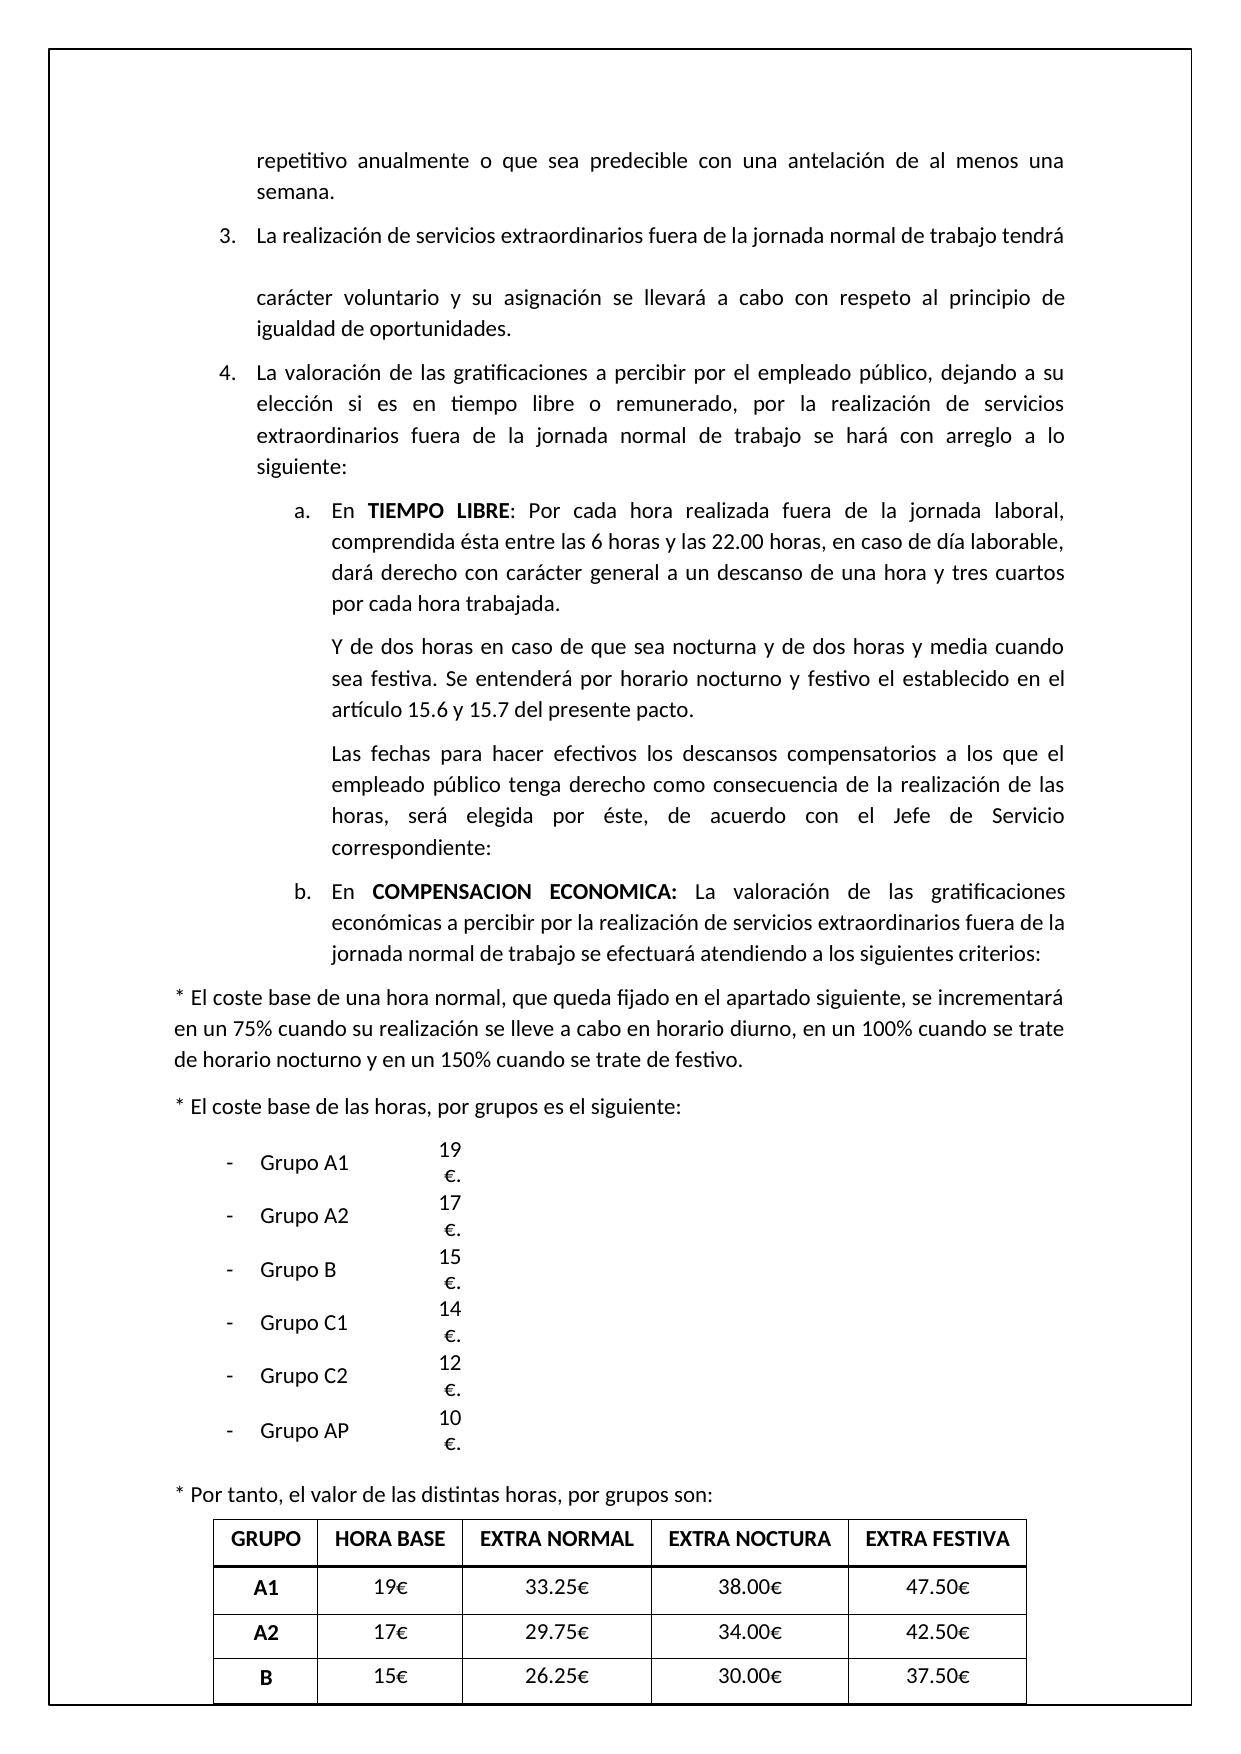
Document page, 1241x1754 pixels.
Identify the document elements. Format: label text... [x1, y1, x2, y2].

table_cell 29.75€ [463, 1615, 651, 1658]
text * El coste base de las horas, por grupos es el siguiente: [174, 1094, 1066, 1120]
table_cell - Grupo A2 [54, 1190, 415, 1243]
table_cell - Grupo C2 [54, 1350, 415, 1404]
table_cell 12€. [415, 1350, 1066, 1404]
table_cell - Grupo C1 [54, 1296, 415, 1350]
table_header HORA BASE [318, 1520, 462, 1565]
text repetitivo anualmente o que sea predecible con una antelación de al menos una semana. [256, 146, 1066, 205]
table_cell 17€ [318, 1615, 462, 1658]
table_cell 15€. [415, 1243, 1066, 1296]
table_cell 30.00€ [652, 1659, 848, 1703]
table_cell A1 [214, 1568, 317, 1614]
table_header GRUPO [214, 1520, 317, 1565]
table_cell - Grupo B [54, 1243, 415, 1296]
table_cell 15€ [318, 1659, 462, 1703]
text Y de dos horas en caso de que sea nocturna y de dos horas y media cuando sea festiva. Se entenderá por horario nocturno y festivo el establecido en el artículo 15.6 y 15.7 del presente pacto. [331, 632, 1066, 723]
text * Por tanto, el valor de las distintas horas, por grupos son: [174, 1481, 1066, 1507]
text Las fechas para hacer efectivos los descansos compensatorios a los que el empleado público tenga derecho como consecuencia de la realización de las horas, será elegida por éste, de acuerdo con el Jefe de Servicio correspondiente: [331, 739, 1066, 861]
table_cell 37.50€ [849, 1659, 1026, 1703]
list La realización de servicios extraordinarios fuera de la jornada normal de trabajo tendrá carácter voluntario y su asignación se llevará a cabo con respeto al principio de igualdad de oportunidades. [219, 221, 1066, 343]
table_cell 10€. [415, 1404, 1066, 1462]
table_header EXTRA FESTIVA [849, 1520, 1026, 1565]
list La valoración de las gratificaciones a percibir por el empleado público, dejando a su elección si es en tiempo libre o remunerado, por la realización de servicios extraordinarios fuera de la jornada normal de trabajo se hará con arreglo a lo siguiente: [219, 358, 1066, 480]
table_cell 34.00€ [652, 1615, 848, 1658]
table_cell 47.50€ [849, 1568, 1026, 1614]
table_cell - Grupo AP [54, 1404, 415, 1462]
list En TIEMPO LIBRE: Por cada hora realizada fuera de la jornada laboral, comprendida ésta entre las 6 horas y las 22.00 horas, en caso de día laborable, dará derecho con carácter general a un descanso de una hora y tres cuartos por cada hora trabajada. [294, 496, 1066, 617]
table_cell 14€. [415, 1296, 1066, 1350]
table_header EXTRA NOCTURA [652, 1520, 848, 1565]
table_cell A2 [214, 1615, 317, 1658]
table_cell B [214, 1659, 317, 1703]
table_header - Grupo A1 [54, 1130, 415, 1189]
table_cell 38.00€ [652, 1568, 848, 1614]
table_header 19€. [415, 1130, 1066, 1189]
text * El coste base de una hora normal, que queda fijado en el apartado siguiente, se incrementará en un 75% cuando su realización se lleve a cabo en horario diurno, en un 100% cuando se trate de horario nocturno y en un 150% cuando se trate de festivo. [174, 983, 1066, 1073]
table_cell 17€. [415, 1190, 1066, 1243]
table_cell 26.25€ [463, 1659, 651, 1703]
table_cell 42.50€ [849, 1615, 1026, 1658]
list En COMPENSACION ECONOMICA: La valoración de las gratificaciones económicas a percibir por la realización de servicios extraordinarios fuera de la jornada normal de trabajo se efectuará atendiendo a los siguientes criterios: [294, 877, 1066, 967]
table_cell 19€ [318, 1568, 462, 1614]
table_cell 33.25€ [463, 1568, 651, 1614]
table_header EXTRA NORMAL [463, 1520, 651, 1565]
